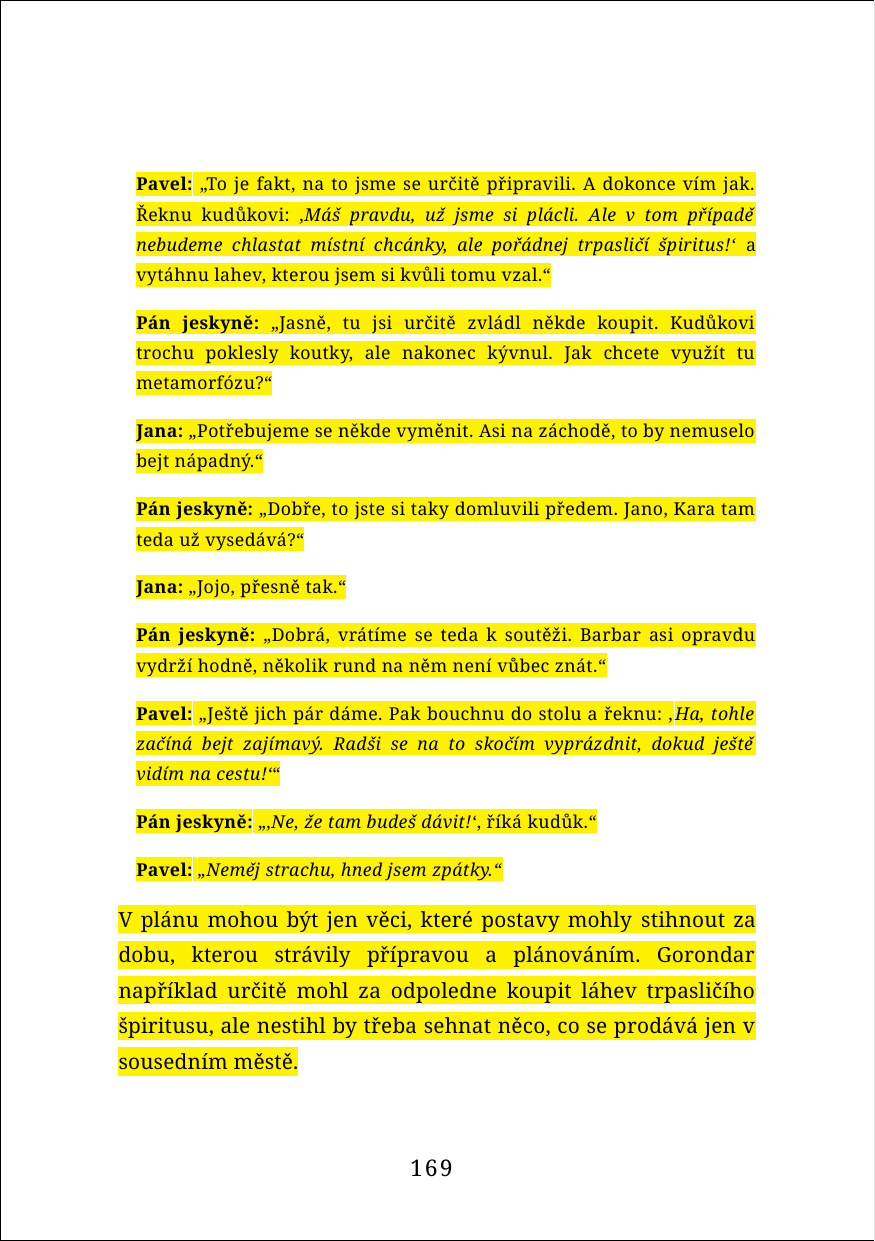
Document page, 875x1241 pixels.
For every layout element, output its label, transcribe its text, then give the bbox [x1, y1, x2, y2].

text V plánu mohou být jen věci, které postavy mohly stihnout za dobu, kterou strávily přípravou a plánováním. Gorondar například určitě mohl za odpoledne koupit láhev trpasličího špiritusu, ale nestihl by třeba sehnat něco, co se prodává jen v sousedním městě. [118, 905, 756, 1076]
text Jana: „Jojo, přesně tak.“ [136, 575, 756, 599]
text Pán jeskyně: „Dobrá, vrátíme se teda k soutěži. Barbar asi opravdu vydrží hodně, několik rund na něm není vůbec znát.“ [136, 623, 756, 677]
text Pavel: „Neměj strachu, hned jsem zpátky.“ [136, 857, 756, 881]
text Jana: „Potřebujeme se někde vyměnit. Asi na záchodě, to by nemuselo bejt nápadný.“ [136, 419, 756, 473]
text Pavel: „To je fakt, na to jsme se určitě připravili. A dokonce vím jak. Řeknu kudůkovi: ‚Máš pravdu, už jsme si plácli. Ale v tom případě nebudeme chlastat místní chcánky, ale pořádnej trpasličí špiritus!‘ a vytáhnu lahev, kterou jsem si kvůli tomu vzal.“ [136, 172, 756, 287]
text Pavel: „Ještě jich pár dáme. Pak bouchnu do stolu a řeknu: ‚Ha, tohle začíná bejt zajímavý. Radši se na to skočím vyprázdnit, dokud ještě vidím na cestu!‘“ [136, 701, 756, 786]
text Pán jeskyně: „‚Ne, že tam budeš dávit!‘, říká kudůk.“ [136, 809, 756, 833]
text Pán jeskyně: „Dobře, to jste si taky domluvili předem. Jano, Kara tam teda už vysedává?“ [136, 497, 756, 551]
text Pán jeskyně: „Jasně, tu jsi určitě zvládl někde koupit. Kudůkovi trochu poklesly koutky, ale nakonec kývnul. Jak chcete využít tu metamorfózu?“ [136, 310, 756, 395]
